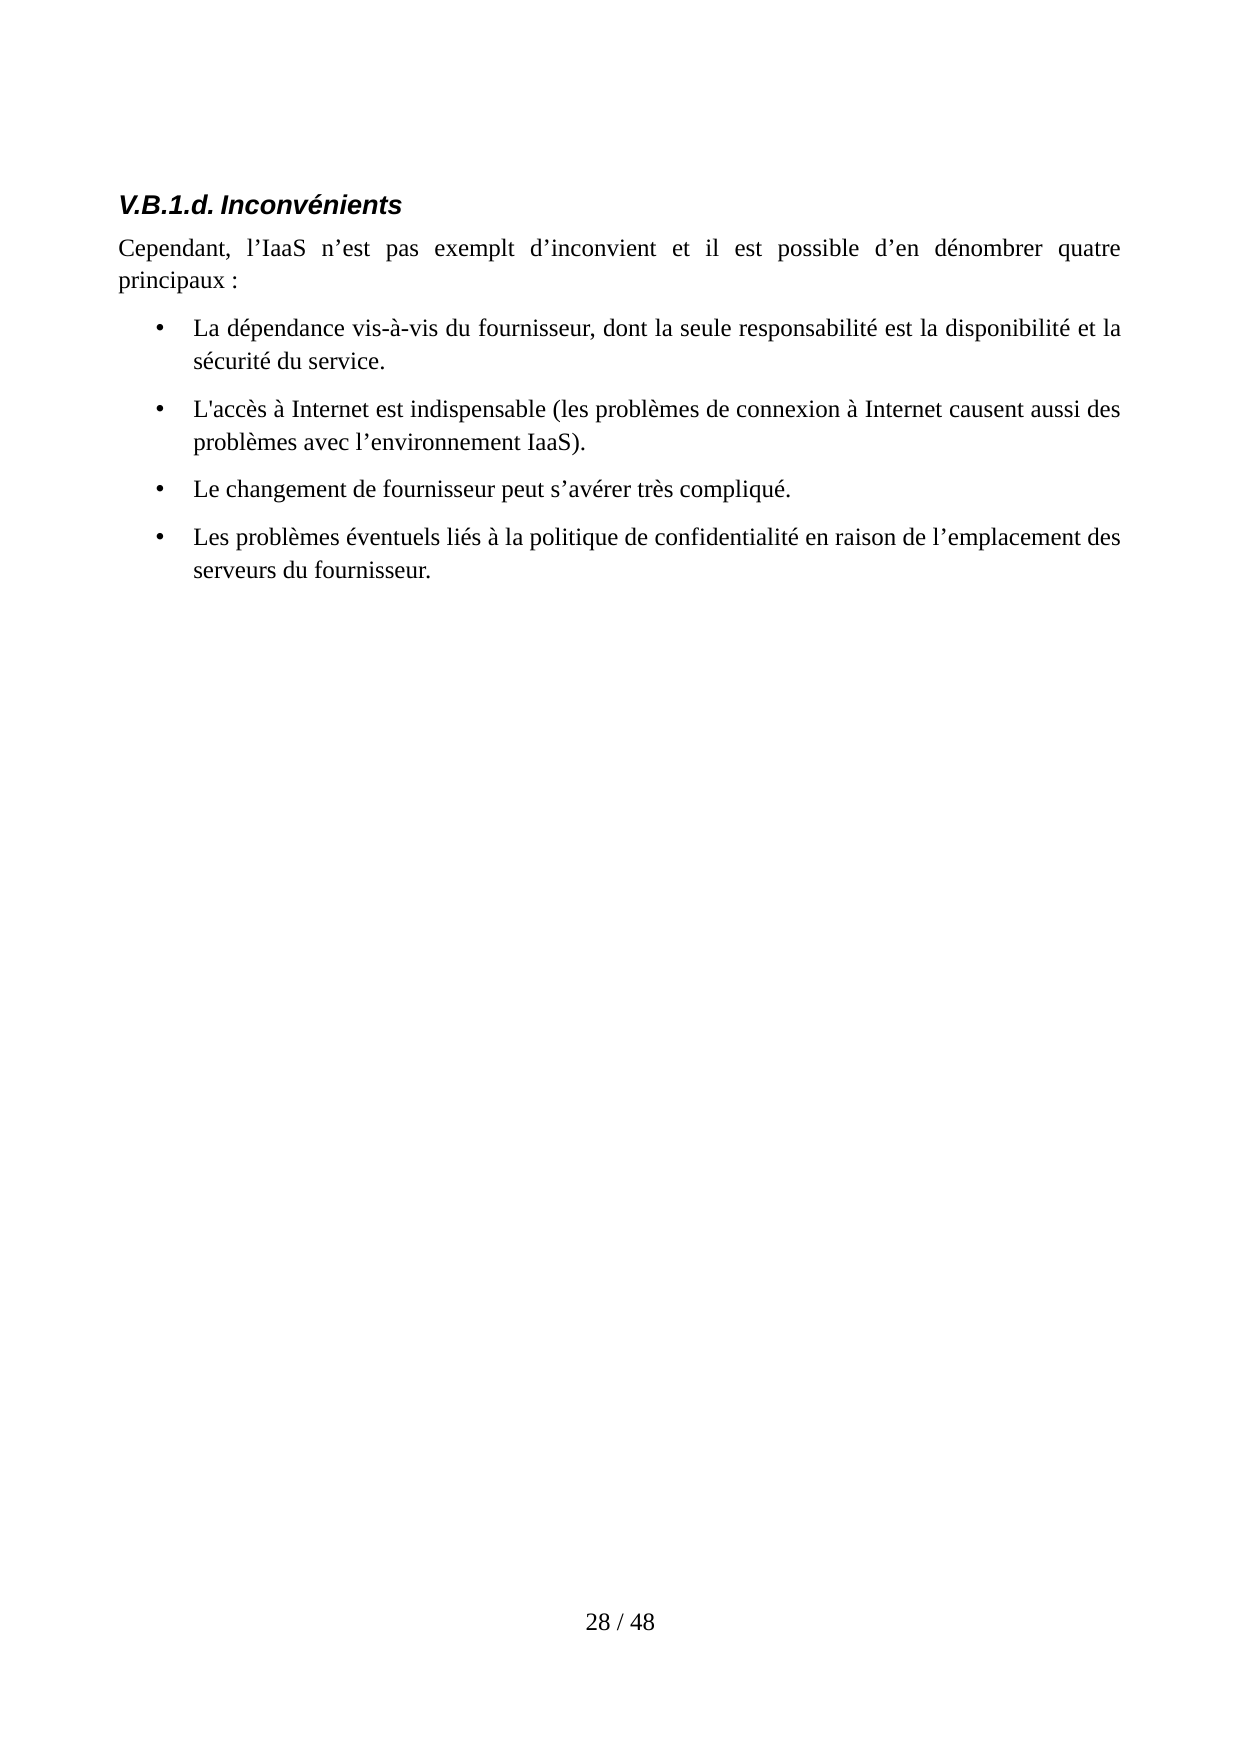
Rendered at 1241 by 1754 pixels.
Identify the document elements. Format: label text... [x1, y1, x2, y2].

list Le changement de fournisseur peut s’avérer très compliqué. [156, 474, 1122, 503]
text Cependant, l’IaaS n’est pas exemplt d’inconvient et il est possible d’en dénombrer quatre principaux : [118, 233, 1122, 294]
list La dépendance vis-à-vis du fournisseur, dont la seule responsabilité est la disponibilité et la sécurité du service. [156, 313, 1122, 375]
list Les problèmes éventuels liés à la politique de confidentialité en raison de l’emplacement des serveurs du fournisseur. [156, 522, 1122, 584]
subtitle Inconvénients [118, 189, 1122, 220]
list L'accès à Internet est indispensable (les problèmes de connexion à Internet causent aussi des problèmes avec l’environnement IaaS). [156, 394, 1122, 456]
